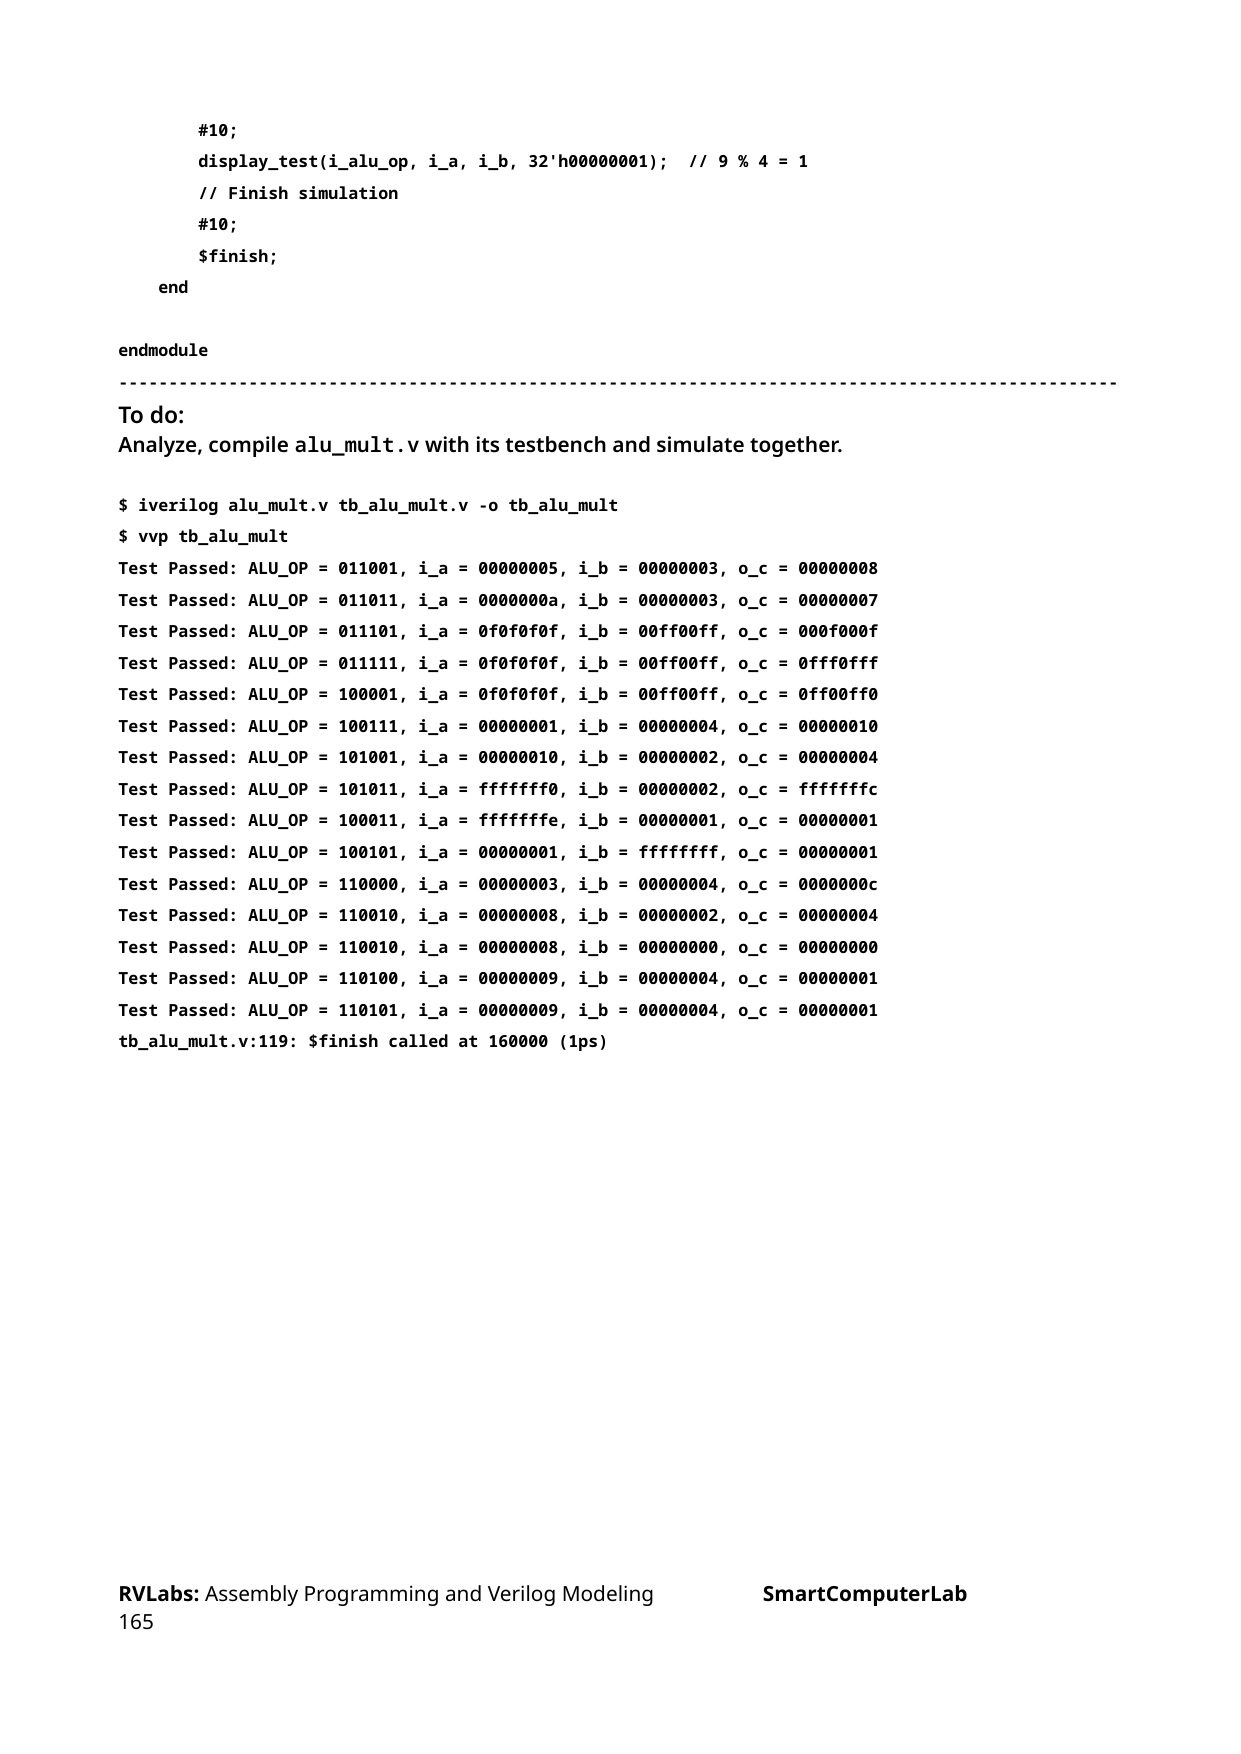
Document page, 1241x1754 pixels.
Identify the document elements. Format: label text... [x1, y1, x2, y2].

text Test Passed: ALU_OP = 101011, i_a = fffffff0, i_b = 00000002, o_c = fffffffc [118, 777, 1122, 800]
text tb_alu_mult.v:119: $finish called at 160000 (1ps) [118, 1030, 1122, 1053]
text Test Passed: ALU_OP = 110100, i_a = 00000009, i_b = 00000004, o_c = 00000001 [118, 967, 1122, 989]
text Test Passed: ALU_OP = 100001, i_a = 0f0f0f0f, i_b = 00ff00ff, o_c = 0ff00ff0 [118, 683, 1122, 706]
text ---------------------------------------------------------------------------------------------------- [118, 371, 1122, 393]
text To do: [118, 399, 1122, 431]
text Test Passed: ALU_OP = 011111, i_a = 0f0f0f0f, i_b = 00ff00ff, o_c = 0fff0fff [118, 651, 1122, 674]
text Test Passed: ALU_OP = 011001, i_a = 00000005, i_b = 00000003, o_c = 00000008 [118, 557, 1122, 579]
text end [118, 276, 1122, 299]
text display_test(i_alu_op, i_a, i_b, 32'h00000001); // 9 % 4 = 1 [118, 150, 1122, 172]
text Analyze, compile alu_mult.v with its testbench and simulate together. [118, 431, 1122, 459]
text Test Passed: ALU_OP = 011101, i_a = 0f0f0f0f, i_b = 00ff00ff, o_c = 000f000f [118, 620, 1122, 642]
text Test Passed: ALU_OP = 100011, i_a = fffffffe, i_b = 00000001, o_c = 00000001 [118, 809, 1122, 832]
text endmodule [118, 339, 1122, 362]
text #10; [118, 118, 1122, 141]
text // Finish simulation [118, 181, 1122, 204]
text Test Passed: ALU_OP = 110010, i_a = 00000008, i_b = 00000000, o_c = 00000000 [118, 935, 1122, 958]
text $ iverilog alu_mult.v tb_alu_mult.v -o tb_alu_mult [118, 493, 1122, 516]
text Test Passed: ALU_OP = 100111, i_a = 00000001, i_b = 00000004, o_c = 00000010 [118, 714, 1122, 737]
text Test Passed: ALU_OP = 110000, i_a = 00000003, i_b = 00000004, o_c = 0000000c [118, 872, 1122, 895]
text Test Passed: ALU_OP = 110101, i_a = 00000009, i_b = 00000004, o_c = 00000001 [118, 998, 1122, 1021]
text $finish; [118, 244, 1122, 267]
text Test Passed: ALU_OP = 110010, i_a = 00000008, i_b = 00000002, o_c = 00000004 [118, 904, 1122, 926]
text Test Passed: ALU_OP = 011011, i_a = 0000000a, i_b = 00000003, o_c = 00000007 [118, 588, 1122, 611]
text Test Passed: ALU_OP = 100101, i_a = 00000001, i_b = ffffffff, o_c = 00000001 [118, 841, 1122, 863]
text $ vvp tb_alu_mult [118, 525, 1122, 548]
text #10; [118, 213, 1122, 236]
text Test Passed: ALU_OP = 101001, i_a = 00000010, i_b = 00000002, o_c = 00000004 [118, 746, 1122, 769]
